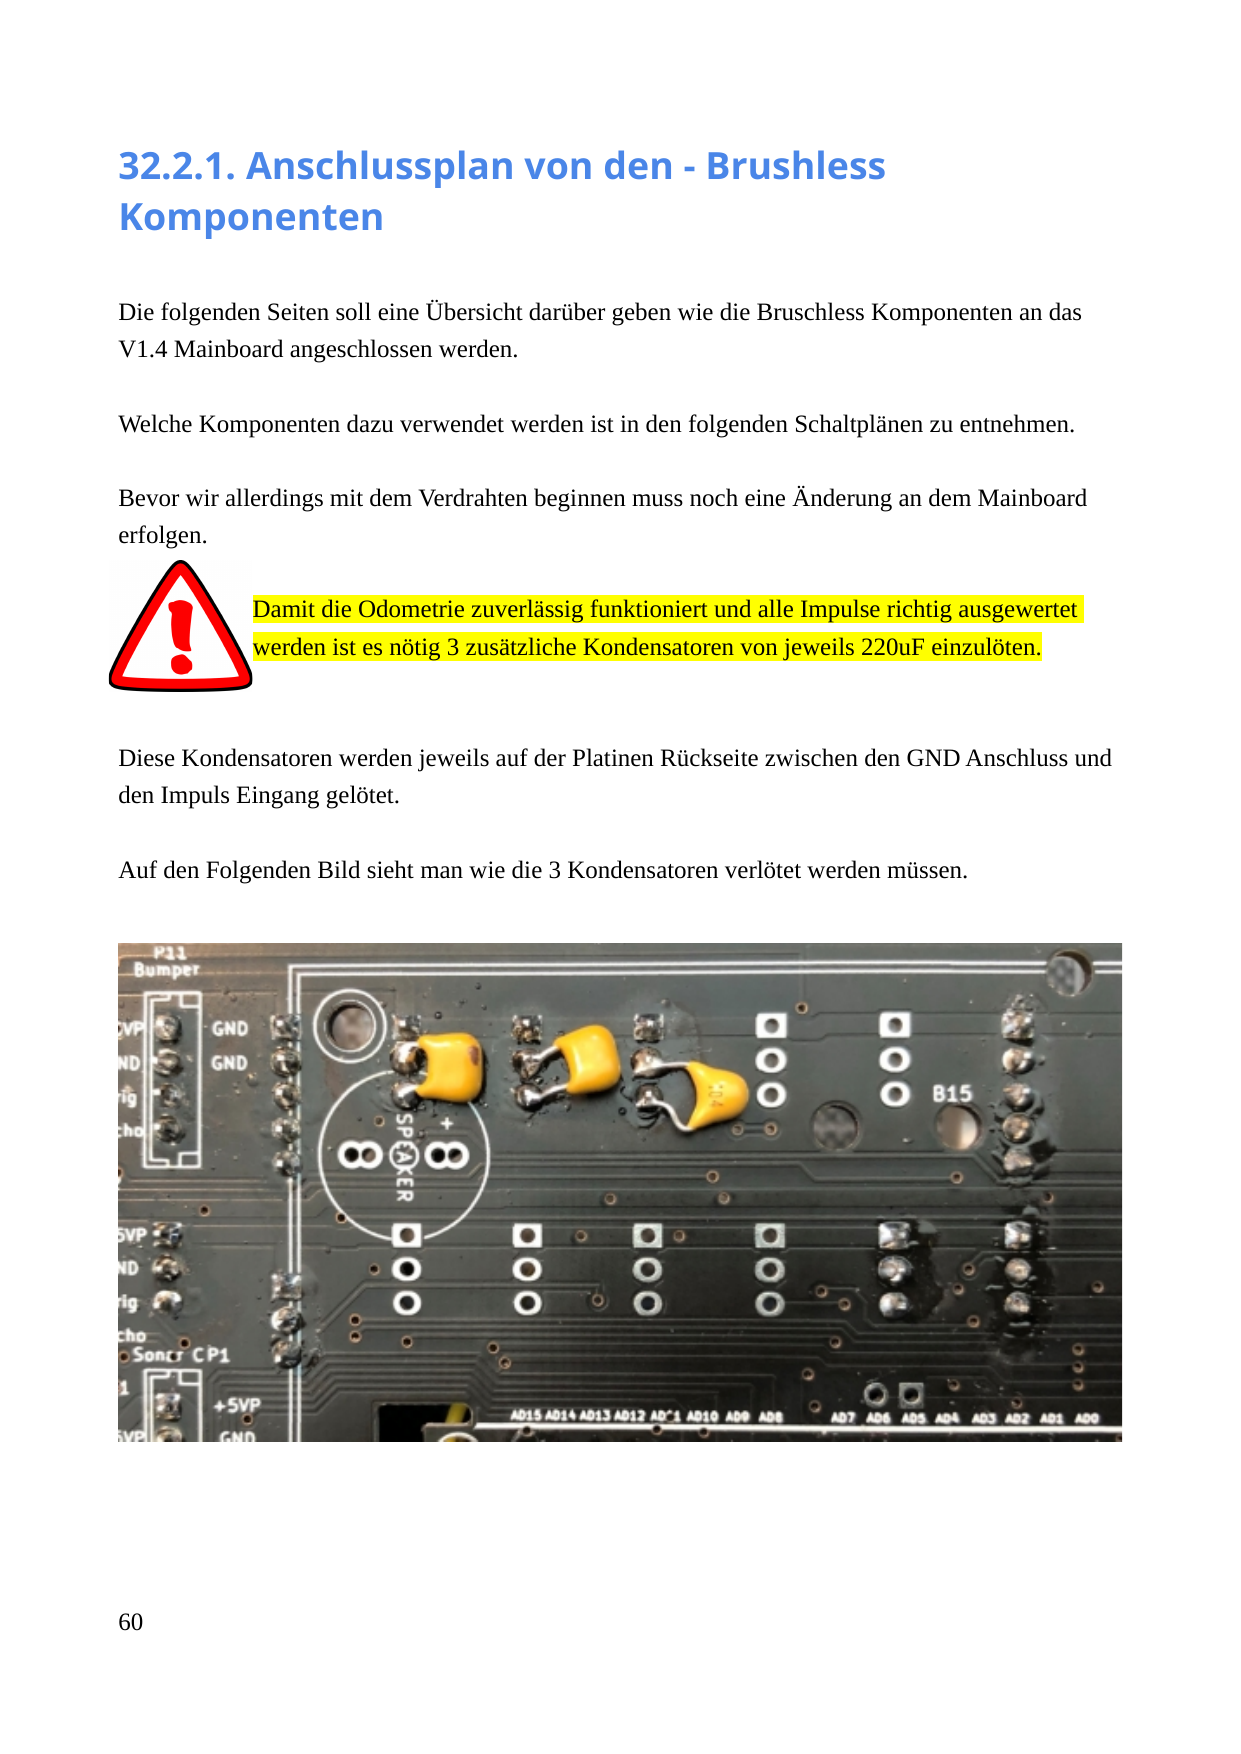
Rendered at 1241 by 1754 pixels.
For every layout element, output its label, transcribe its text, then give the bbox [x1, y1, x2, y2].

subtitle 32.2.1. Anschlussplan von den - Brushless Komponenten [118, 139, 1122, 241]
picture [118, 943, 1123, 1442]
text Die folgenden Seiten soll eine Übersicht darüber geben wie die Bruschless Komponenten an das V1.4 Mainboard angeschlossen werden. Welche Komponenten dazu verwendet werden ist in den folgenden Schaltplänen zu entnehmen. Bevor wir allerdings mit dem Verdrahten beginnen muss noch eine Änderung an dem Mainboard erfolgen. Damit die Odometrie zuverlässig funktioniert und alle Impulse richtig ausgewertet werden ist es nötig 3 zusätzliche Kondensatoren von jeweils 220uF einzulöten. Diese Kondensatoren werden jeweils auf der Platinen Rückseite zwischen den GND Anschluss und den Impuls Eingang gelötet. Auf den Folgenden Bild sieht man wie die 3 Kondensatoren verlötet werden müssen. [118, 253, 1122, 886]
picture [108, 560, 253, 692]
